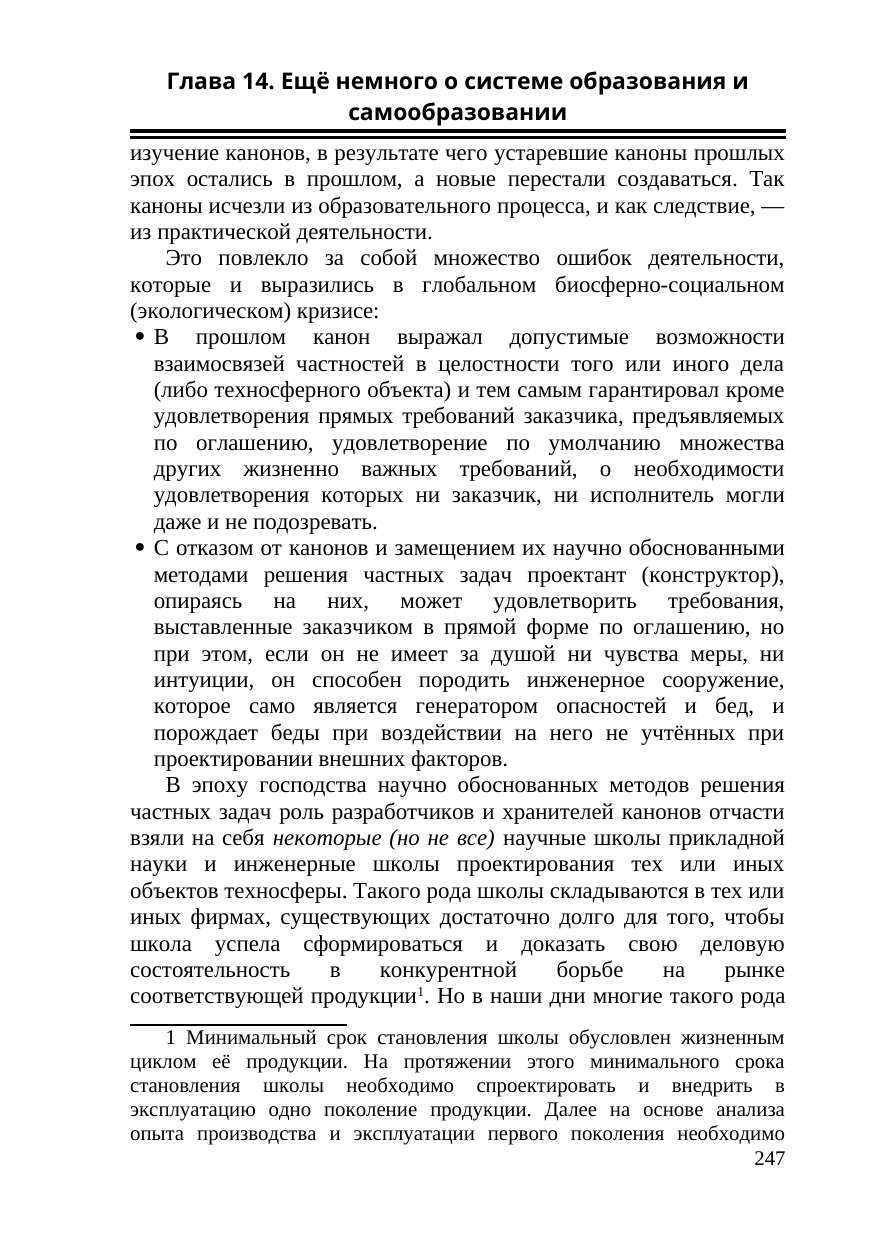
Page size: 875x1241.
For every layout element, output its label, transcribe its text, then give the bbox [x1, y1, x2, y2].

text В эпоху господства научно обоснованных методов решения частных задач роль разработчиков и хранителей канонов отчасти взяли на себя некоторые (но не все) научные школы прикладной науки и инженерные школы проектирования тех или иных объектов техносферы. Такого рода школы складываются в тех или иных фирмах, существующих достаточно долго для того, чтобы школа успела сформироваться и доказать свою деловую состоятельность в конкурентной борьбе на рынке соответствующей продукции. Но в наши дни многие такого рода [130, 771, 786, 1009]
list В прошлом канон выражал допустимые возможности взаимосвязей частностей в целостности того или иного дела (либо техносферного объекта) и тем самым гарантировал кроме удовлетворения прямых требований заказчика, предъявляемых по оглашению, удовлетворение по умолчанию множества других жизненно важных требований, о необходимости удовлетворения которых ни заказчик, ни исполнитель могли даже и не подозревать. [136, 323, 786, 534]
list С отказом от канонов и замещением их научно обоснованными методами решения частных задач проектант (конструктор), опираясь на них, может удовлетворить требования, выставленные заказчиком в прямой форме по оглашению, но при этом, если он не имеет за душой ни чувства меры, ни интуиции, он способен породить инженерное сооружение, которое само является генератором опасностей и бед, и порождает беды при воздействии на него не учтённых при проектировании внешних факторов. [136, 534, 786, 771]
text изучение канонов, в результате чего устаревшие каноны прошлых эпох остались в прошлом, а новые перестали создаваться. Так каноны исчезли из образовательного процесса, и как следствие, — из практической деятельности. [130, 139, 786, 244]
text Это повлекло за собой множество ошибок деятельности, которые и выразились в глобальном биосферно-социальном (экологическом) кризисе: [130, 244, 786, 323]
text Минимальный срок становления школы обусловлен жизненным циклом её продукции. На протяжении этого минимального срока становления школы необходимо спроектировать и внедрить в эксплуатацию одно поколение продукции. Далее на основе анализа опыта производства и эксплуатации первого поколения необходимо [130, 1025, 786, 1145]
